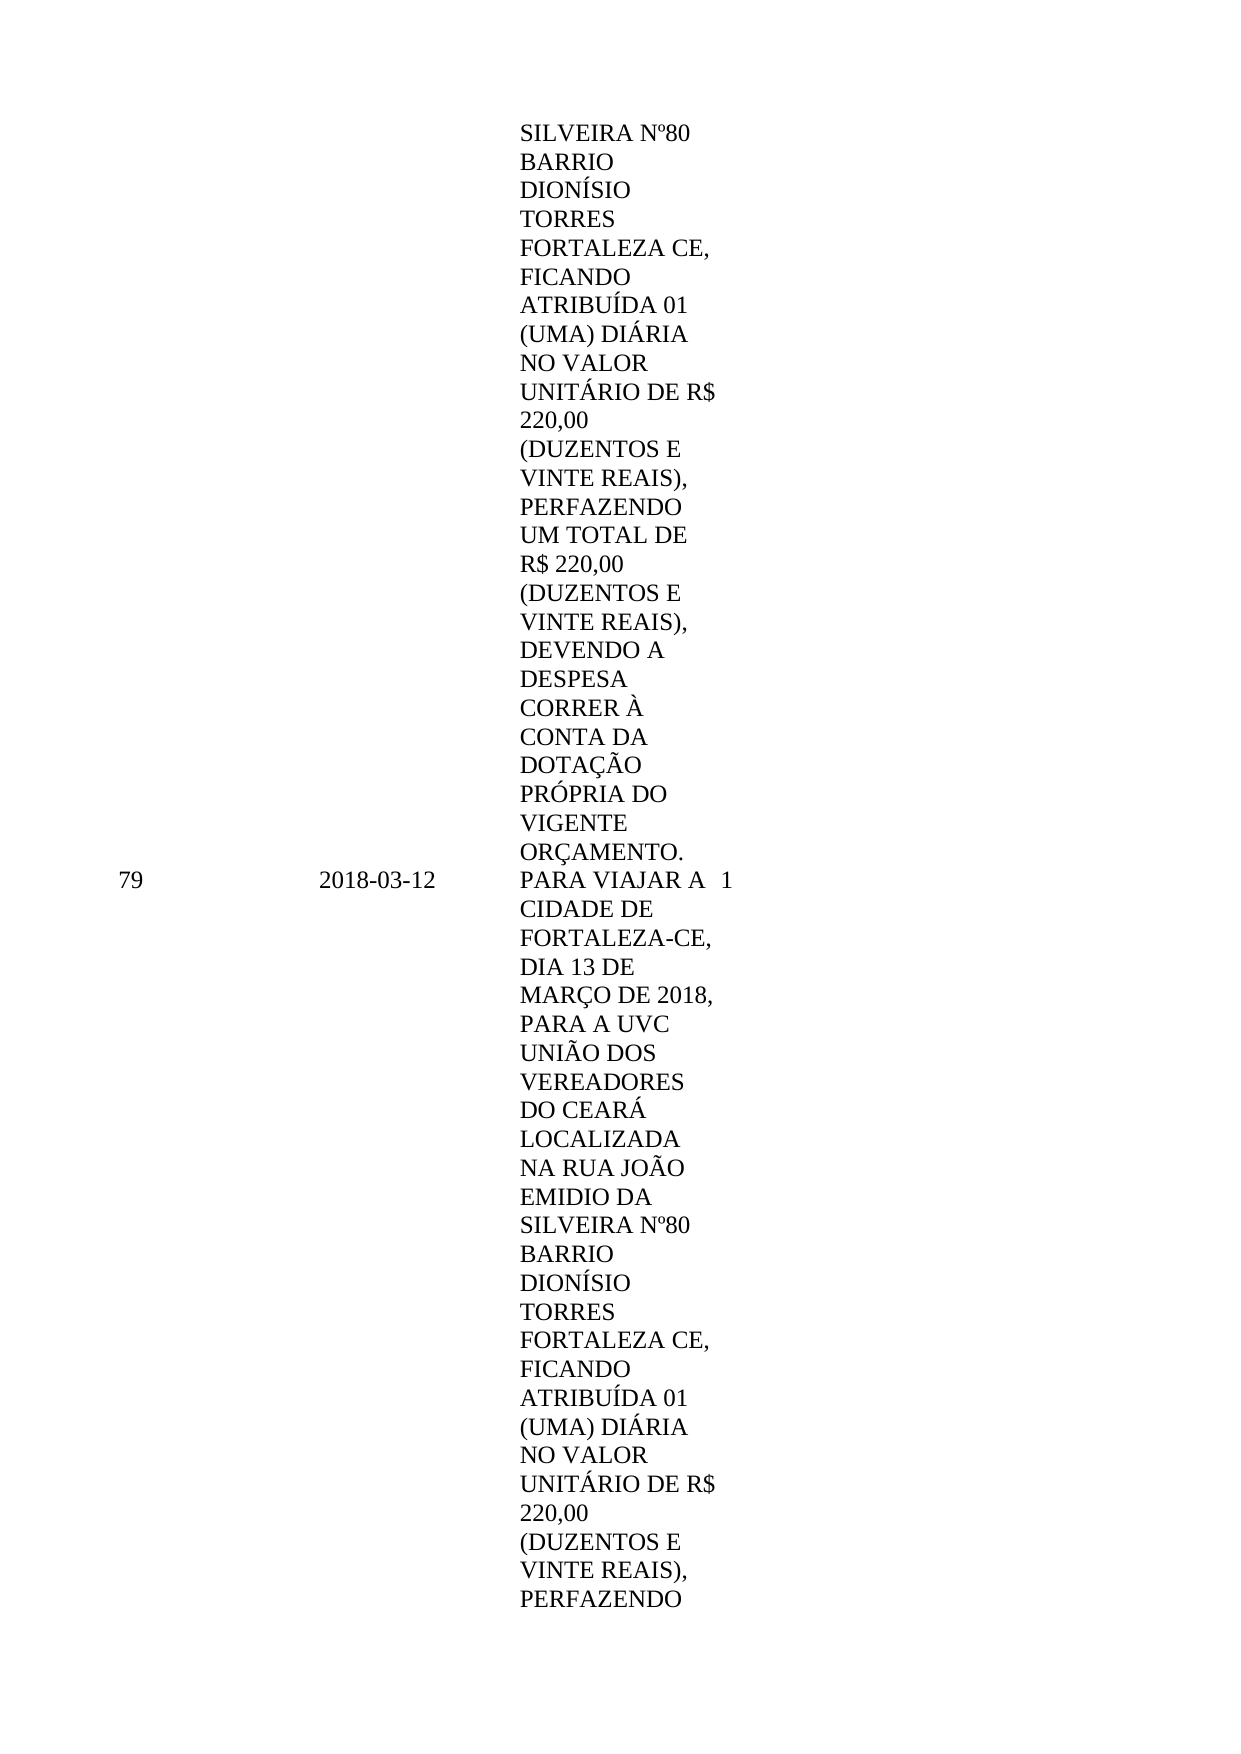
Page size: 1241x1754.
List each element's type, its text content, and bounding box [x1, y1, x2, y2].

table_cell [921, 118, 1122, 866]
table_cell [720, 118, 921, 866]
table_cell [118, 118, 319, 866]
table_cell SILVEIRA Nº80 BARRIO DIONÍSIO TORRES FORTALEZA CE, FICANDO ATRIBUÍDA 01 (UMA) DIÁRIA NO VALOR UNITÁRIO DE R$ 220,00 (DUZENTOS E VINTE REAIS), PERFAZENDO UM TOTAL DE R$ 220,00 (DUZENTOS E VINTE REAIS), DEVENDO A DESPESA CORRER À CONTA DA DOTAÇÃO PRÓPRIA DO VIGENTE ORÇAMENTO. [520, 118, 720, 866]
table_cell 2018-03-12 [319, 866, 519, 1613]
table_cell PARA VIAJAR A CIDADE DE FORTALEZA-CE, DIA 13 DE MARÇO DE 2018, PARA A UVC UNIÃO DOS VEREADORES DO CEARÁ LOCALIZADA NA RUA JOÃO EMIDIO DA SILVEIRA Nº80 BARRIO DIONÍSIO TORRES FORTALEZA CE, FICANDO ATRIBUÍDA 01 (UMA) DIÁRIA NO VALOR UNITÁRIO DE R$ 220,00 (DUZENTOS E VINTE REAIS), PERFAZENDO [520, 866, 720, 1613]
table_cell 79 [118, 866, 319, 1613]
table_cell [921, 866, 1122, 1613]
table_cell 1 [720, 866, 921, 1613]
table_cell [319, 118, 519, 866]
